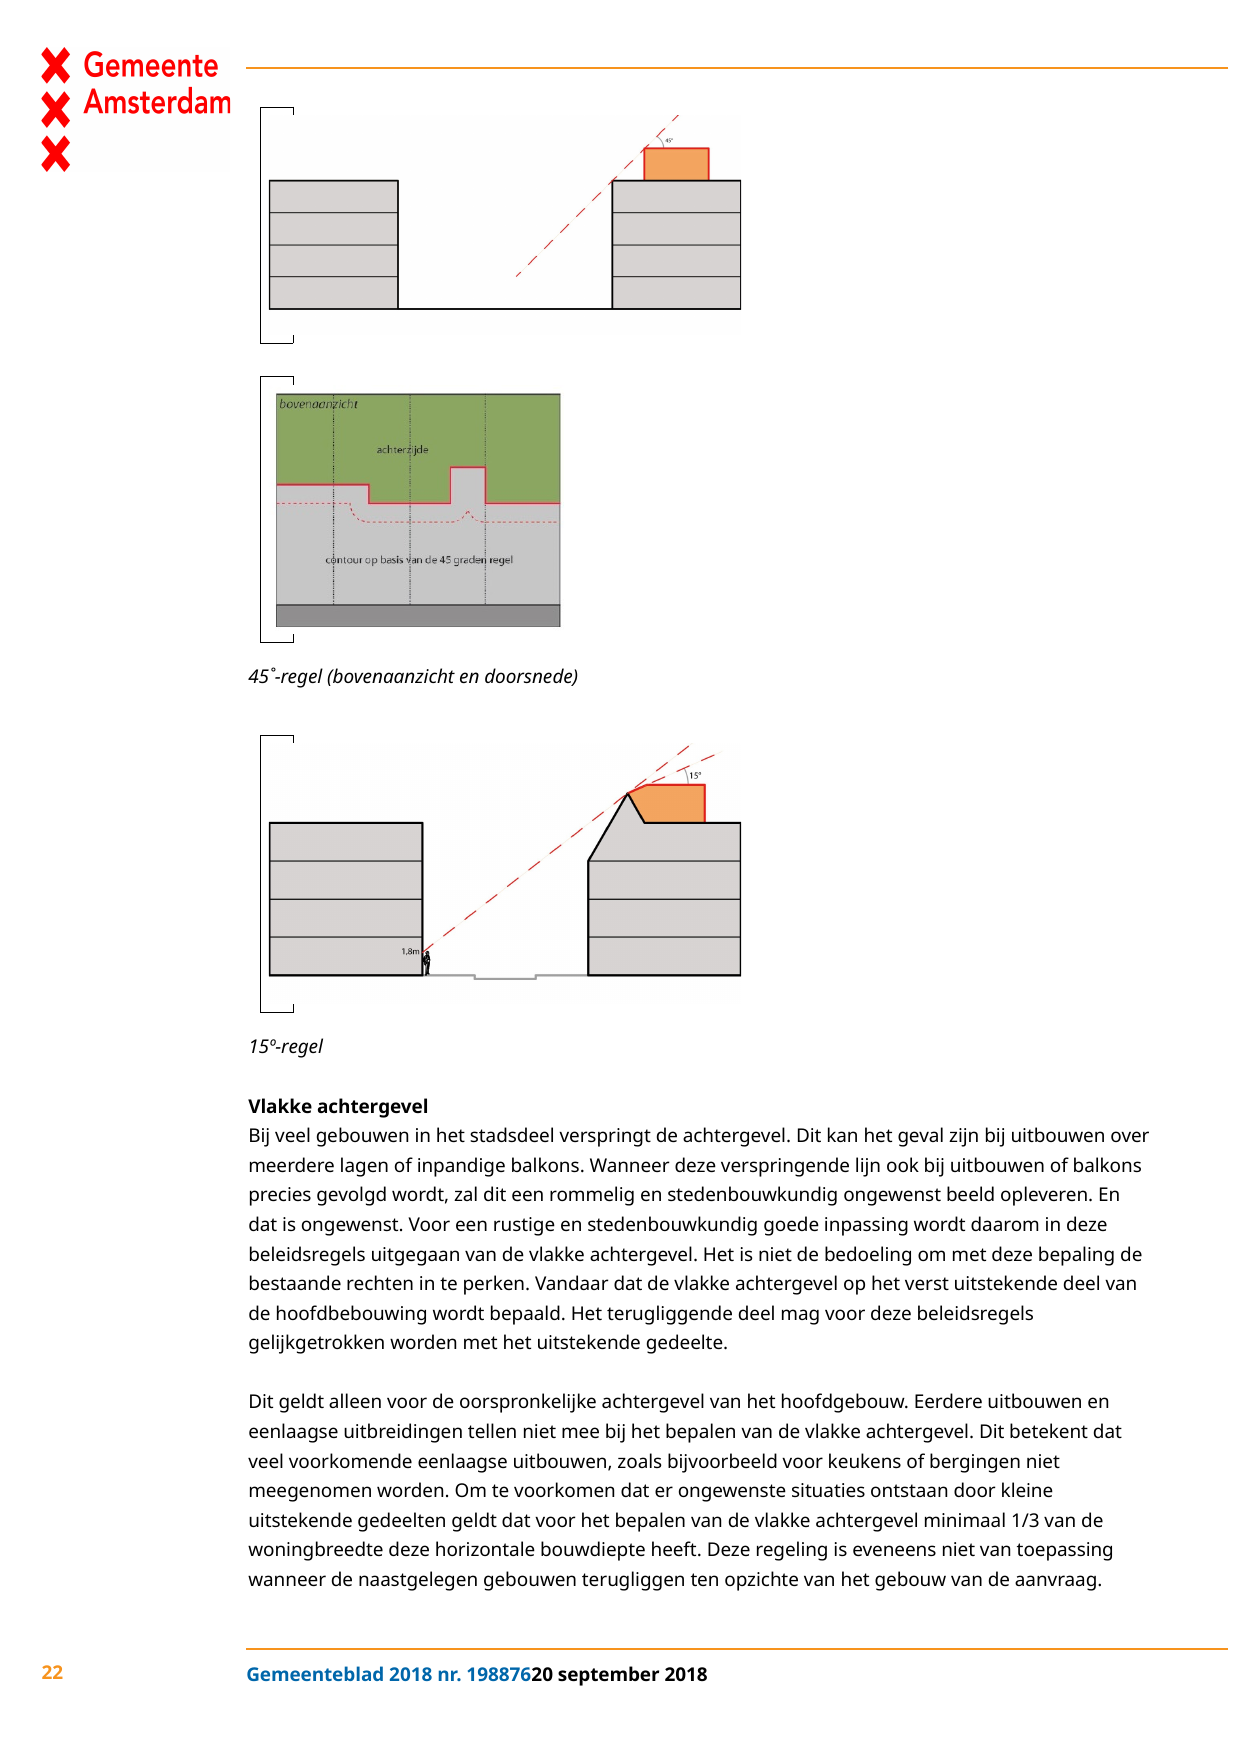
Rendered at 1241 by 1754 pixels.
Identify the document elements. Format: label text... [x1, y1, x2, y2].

text Bij veel gebouwen in het stadsdeel verspringt de achtergevel. Dit kan het geval zijn bij uitbouwen over meerdere lagen of inpandige balkons. Wanneer deze verspringende lijn ook bij uitbouwen of balkons precies gevolgd wordt, zal dit een rommelig en stedenbouwkundig ongewenst beeld opleveren. En dat is ongewenst. Voor een rustige en stedenbouwkundig goede inpassing wordt daarom in deze beleidsregels uitgegaan van de vlakke achtergevel. Het is niet de bedoeling om met deze bepaling de bestaande rechten in te perken. Vandaar dat de vlakke achtergevel op het verst uitstekende deel van de hoofdbebouwing wordt bepaald. Het terugliggende deel mag voor deze beleidsregels gelijkgetrokken worden met het uitstekende gedeelte. [248, 1122, 1152, 1355]
text Dit geldt alleen voor de oorspronkelijke achtergevel van het hoofdgebouw. Eerdere uitbouwen en eenlaagse uitbreidingen tellen niet mee bij het bepalen van de vlakke achtergevel. Dit betekent dat veel voorkomende eenlaagse uitbouwen, zoals bijvoorbeeld voor keukens of bergingen niet meegenomen worden. Om te voorkomen dat er ongewenste situaties ontstaan door kleine uitstekende gedeelten geldt dat voor het bepalen van de vlakke achtergevel minimaal 1/3 van de woningbreedte deze horizontale bouwdiepte heeft. Deze regeling is eveneens niet van toepassing wanneer de naastgelegen gebouwen terugliggen ten opzichte van het gebouw van de aanvraag. [248, 1389, 1152, 1592]
picture [268, 115, 742, 335]
text 45˚-regel (bovenaanzicht en doorsnede) [248, 664, 1152, 689]
picture [268, 385, 565, 634]
picture [268, 743, 742, 1004]
text 15º-regel [248, 1034, 1152, 1059]
text Vlakke achtergevel [248, 1093, 1152, 1119]
picture [41, 47, 231, 172]
